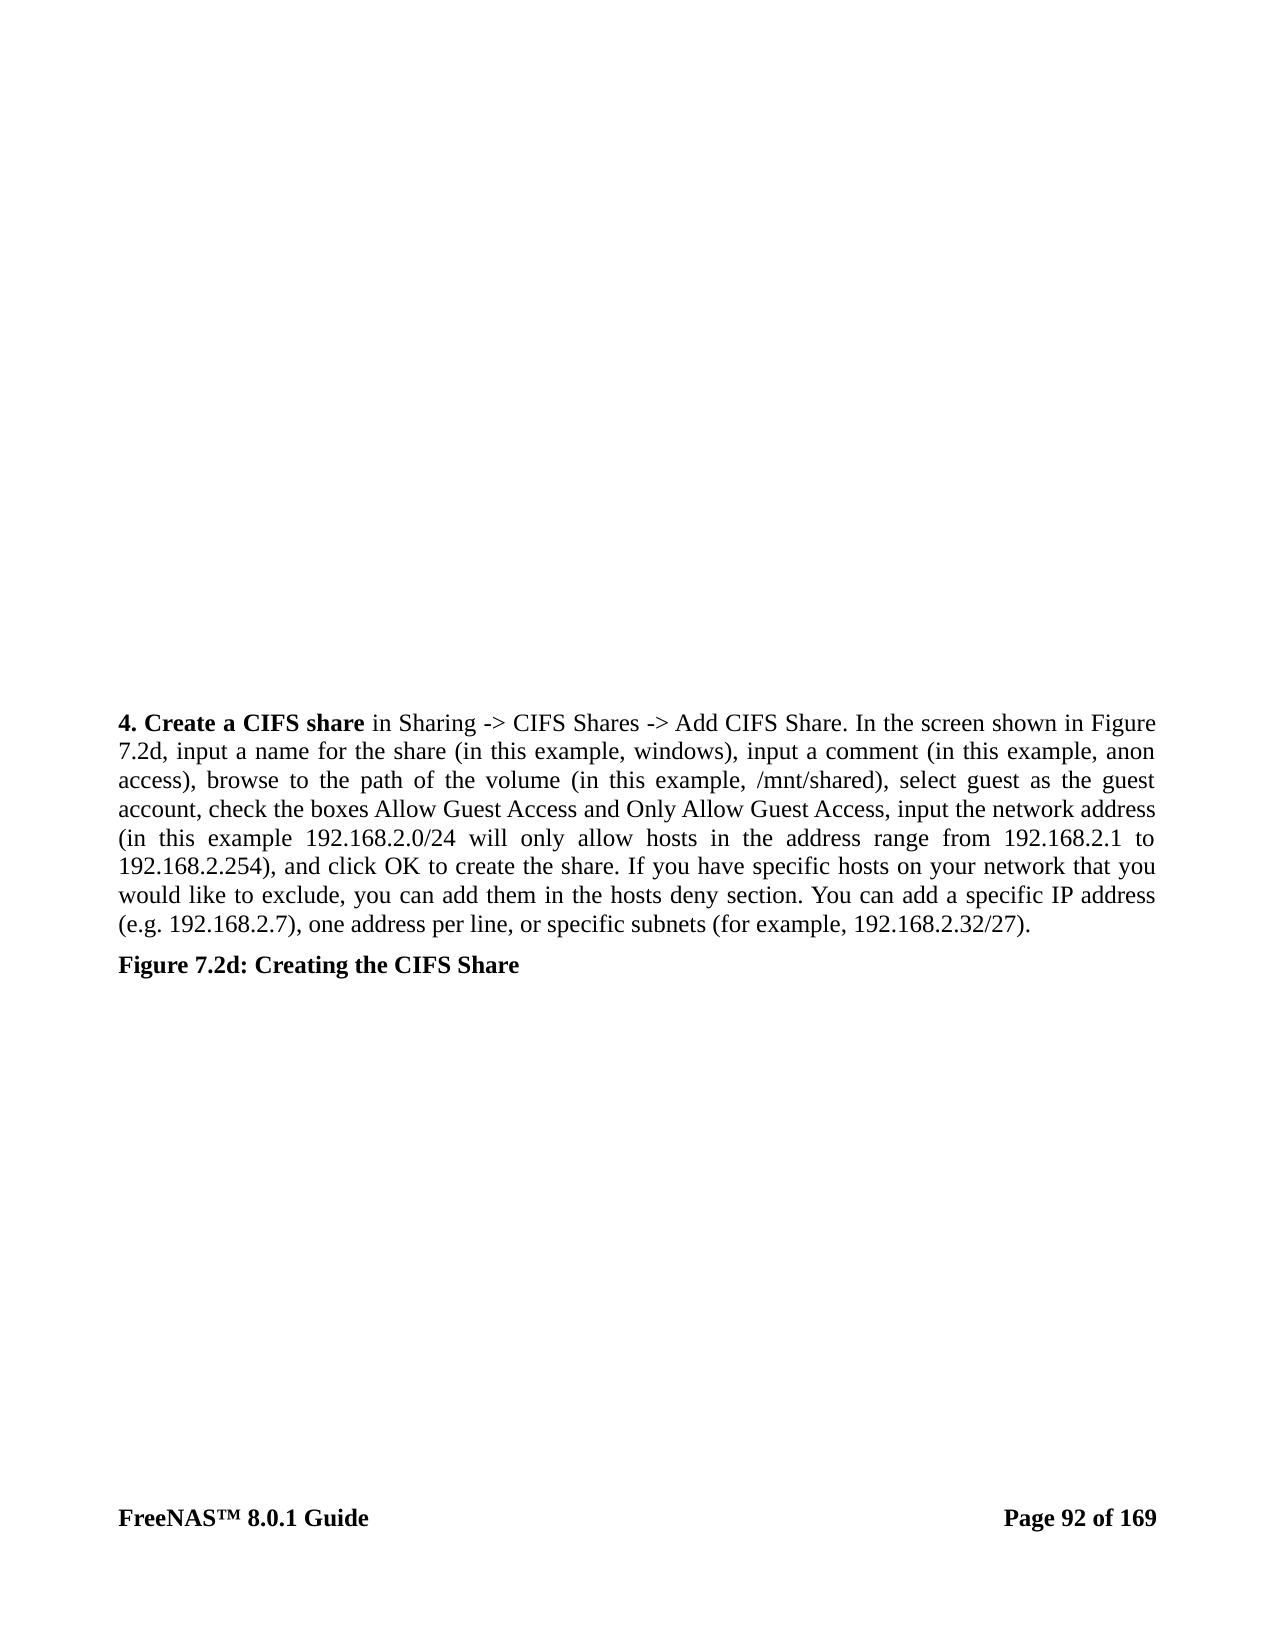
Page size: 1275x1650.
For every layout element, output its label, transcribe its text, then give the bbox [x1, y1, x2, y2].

text Figure 7.2d: Creating the CIFS Share [118, 950, 1157, 979]
text 4. Create a CIFS share in Sharing -> CIFS Shares -> Add CIFS Share. In the screen shown in Figure 7.2d, input a name for the share (in this example, windows), input a comment (in this example, anon access), browse to the path of the volume (in this example, /mnt/shared), select guest as the guest account, check the boxes Allow Guest Access and Only Allow Guest Access, input the network address (in this example 192.168.2.0/24 will only allow hosts in the address range from 192.168.2.1 to 192.168.2.254), and click OK to create the share. If you have specific hosts on your network that you would like to exclude, you can add them in the hosts deny section. You can add a specific IP address (e.g. 192.168.2.7), one address per line, or specific subnets (for example, 192.168.2.32/27). [118, 708, 1157, 938]
